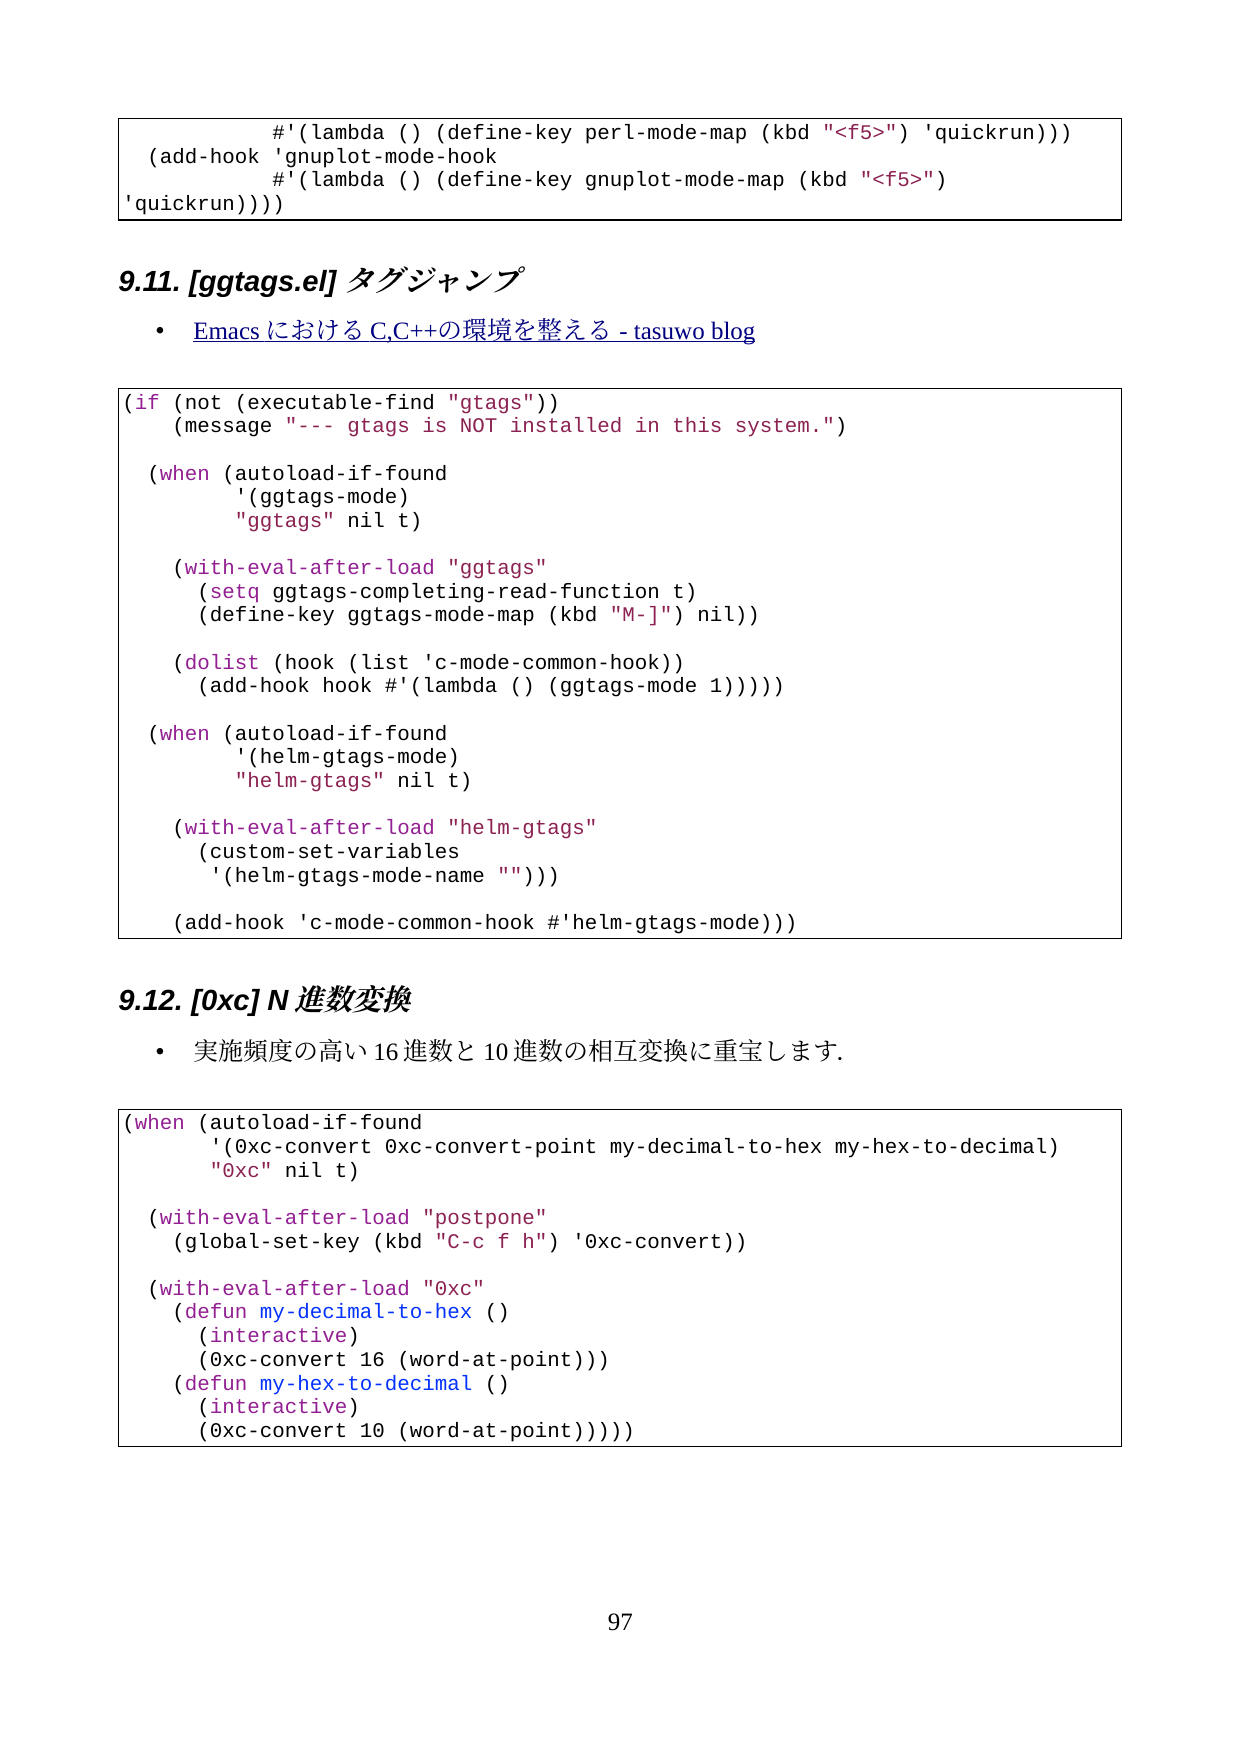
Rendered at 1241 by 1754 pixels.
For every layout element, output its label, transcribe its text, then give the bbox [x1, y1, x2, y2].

text (with-eval-after-load "0xc" [119, 1274, 1121, 1298]
text (if (not (executable-find "gtags")) [119, 389, 1121, 411]
text (dolist (hook (list 'c-mode-common-hook)) [119, 648, 1121, 671]
text (setq ggtags-completing-read-function t) [119, 577, 1121, 601]
text (add-hook 'c-mode-common-hook #'helm-gtags-mode))) [119, 908, 1121, 938]
text #'(lambda () (define-key perl-mode-map (kbd "<f5>") 'quickrun))) [119, 119, 1121, 142]
subtitle [0xc] N進数変換 [118, 977, 1122, 1019]
text (with-eval-after-load "postpone" [119, 1203, 1121, 1227]
text "helm-gtags" nil t) [119, 766, 1121, 790]
text (custom-set-variables [119, 837, 1121, 861]
text (define-key ggtags-mode-map (kbd "M-]") nil)) [119, 601, 1121, 624]
text (message "--- gtags is NOT installed in this system.") [119, 411, 1121, 435]
text (when (autoload-if-found [119, 459, 1121, 482]
text (defun my-hex-to-decimal () [119, 1368, 1121, 1392]
subtitle [ggtags.el] タグジャンプ [118, 258, 1122, 300]
text "0xc" nil t) [119, 1156, 1121, 1179]
text (add-hook hook #'(lambda () (ggtags-mode 1))))) [119, 671, 1121, 695]
text (0xc-convert 16 (word-at-point))) [119, 1345, 1121, 1368]
text (defun my-decimal-to-hex () [119, 1298, 1121, 1321]
text "ggtags" nil t) [119, 506, 1121, 529]
text (with-eval-after-load "ggtags" [119, 553, 1121, 577]
text (when (autoload-if-found [119, 719, 1121, 742]
text (0xc-convert 10 (word-at-point))))) [119, 1416, 1121, 1446]
text (add-hook 'gnuplot-mode-hook [119, 142, 1121, 165]
text '(0xc-convert 0xc-convert-point my-decimal-to-hex my-hex-to-decimal) [119, 1132, 1121, 1156]
list EmacsにおけるC,C++の環境を整える - tasuwo blog [156, 312, 1122, 375]
text '(helm-gtags-mode-name ""))) [119, 861, 1121, 884]
text #'(lambda () (define-key gnuplot-mode-map (kbd "<f5>") 'quickrun)))) [119, 165, 1121, 219]
list 実施頻度の高い16進数と10進数の相互変換に重宝します． [156, 1031, 1122, 1096]
text '(helm-gtags-mode) [119, 742, 1121, 766]
text (interactive) [119, 1392, 1121, 1416]
text '(ggtags-mode) [119, 482, 1121, 506]
text (interactive) [119, 1321, 1121, 1345]
text (global-set-key (kbd "C-c f h") '0xc-convert)) [119, 1227, 1121, 1250]
text (with-eval-after-load "helm-gtags" [119, 813, 1121, 837]
text (when (autoload-if-found [119, 1110, 1121, 1132]
